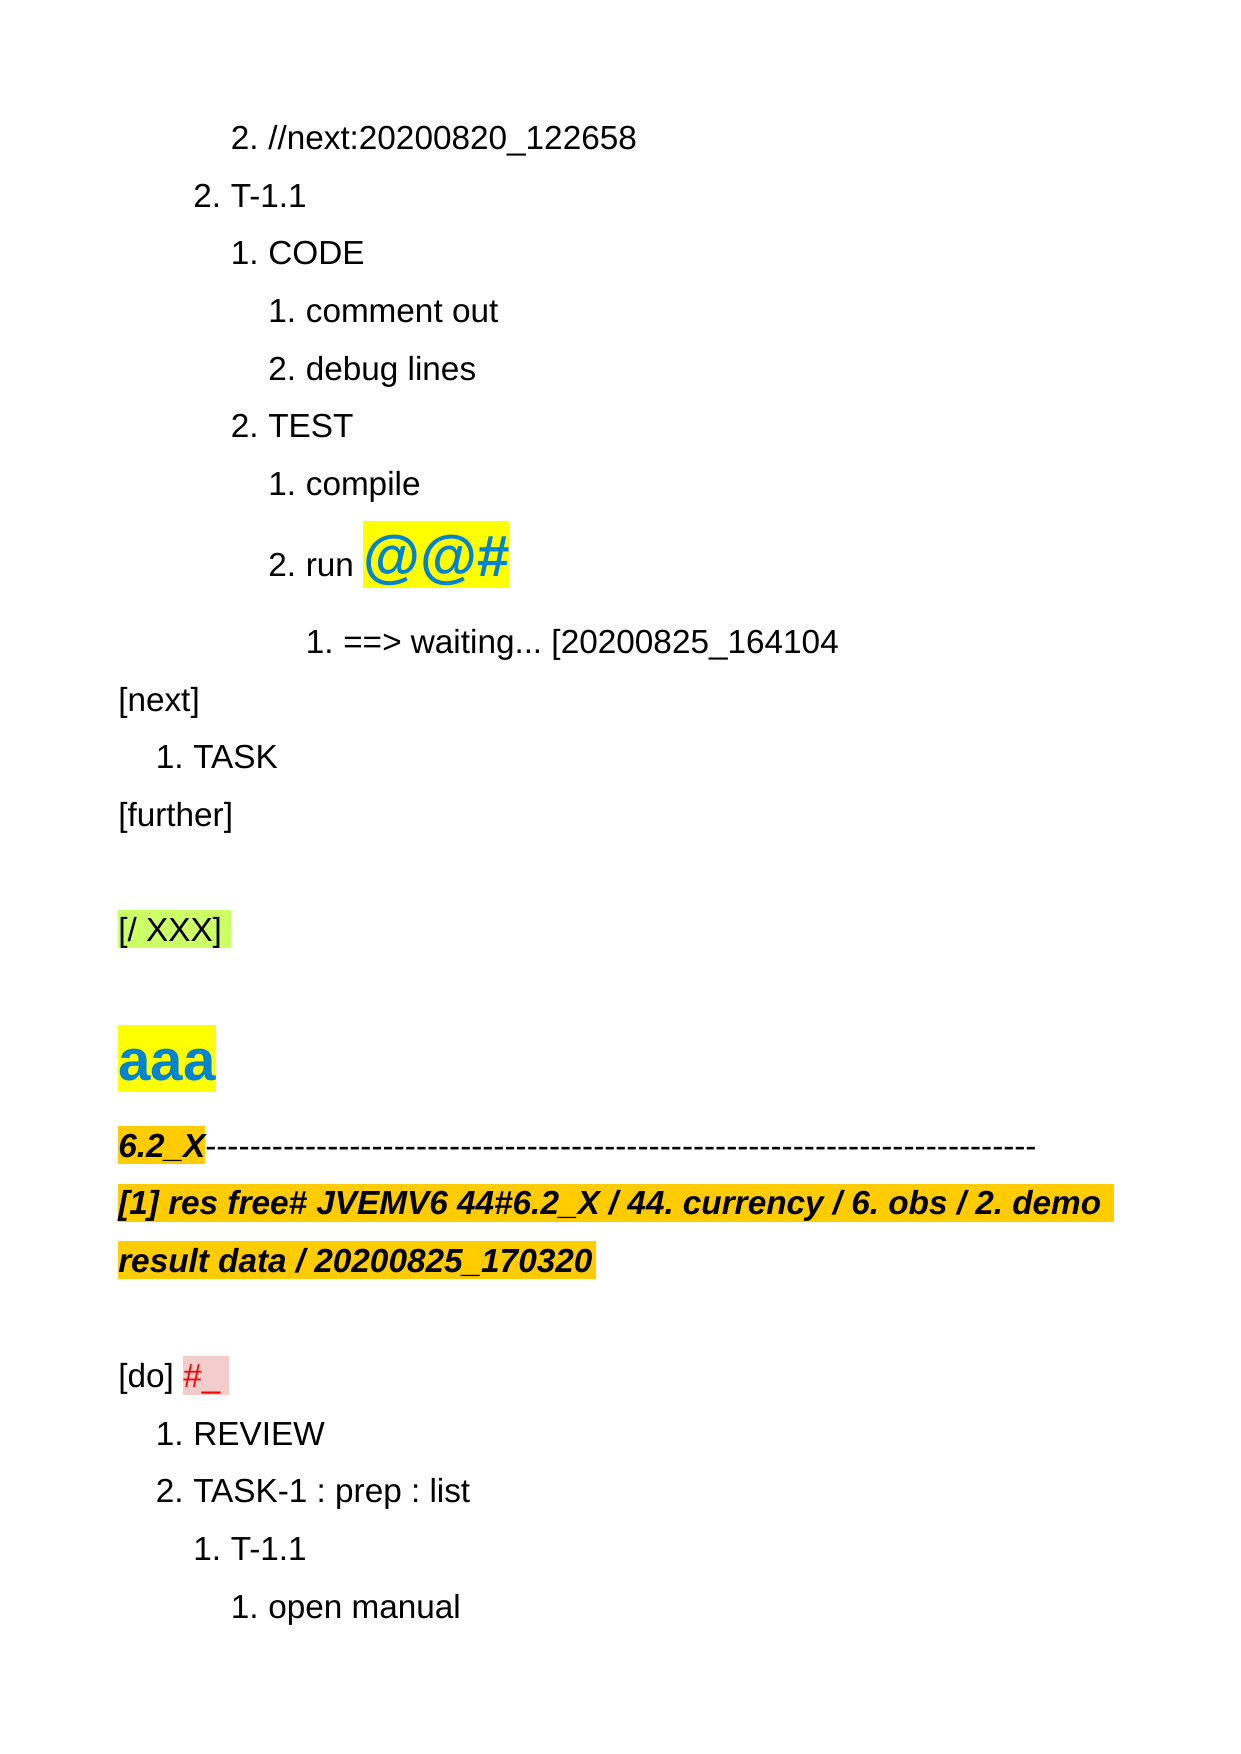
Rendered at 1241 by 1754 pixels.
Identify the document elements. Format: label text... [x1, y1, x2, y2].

list TASK-1 : prep : list [156, 1471, 1122, 1510]
text [next] [118, 679, 1122, 718]
text [/ XXX] [118, 852, 1122, 948]
list comment out [268, 291, 1122, 329]
list compile [268, 464, 1122, 502]
text [further] [118, 795, 1122, 833]
text [do] #_ [118, 1356, 1122, 1395]
list run @@# [268, 521, 1122, 588]
list T-1.1 [193, 1529, 1122, 1567]
list TASK [156, 737, 1122, 776]
list //next:20200820_122658 [231, 118, 1122, 157]
list REVIEW [156, 1414, 1122, 1452]
list TEST [231, 406, 1122, 444]
list open manual [231, 1587, 1122, 1625]
text aaa [118, 1025, 1122, 1092]
list CODE [231, 233, 1122, 272]
text [1] res free# JVEMV6 44#6.2_X / 44. currency / 6. obs / 2. demo result data / 20200825_170320 [118, 1183, 1122, 1279]
list T-1.1 [193, 176, 1122, 214]
list ==> waiting... [20200825_164104 [306, 622, 1122, 660]
text 6.2_X--------------------------------------------------------------------------- [118, 1126, 1122, 1164]
list debug lines [268, 348, 1122, 387]
